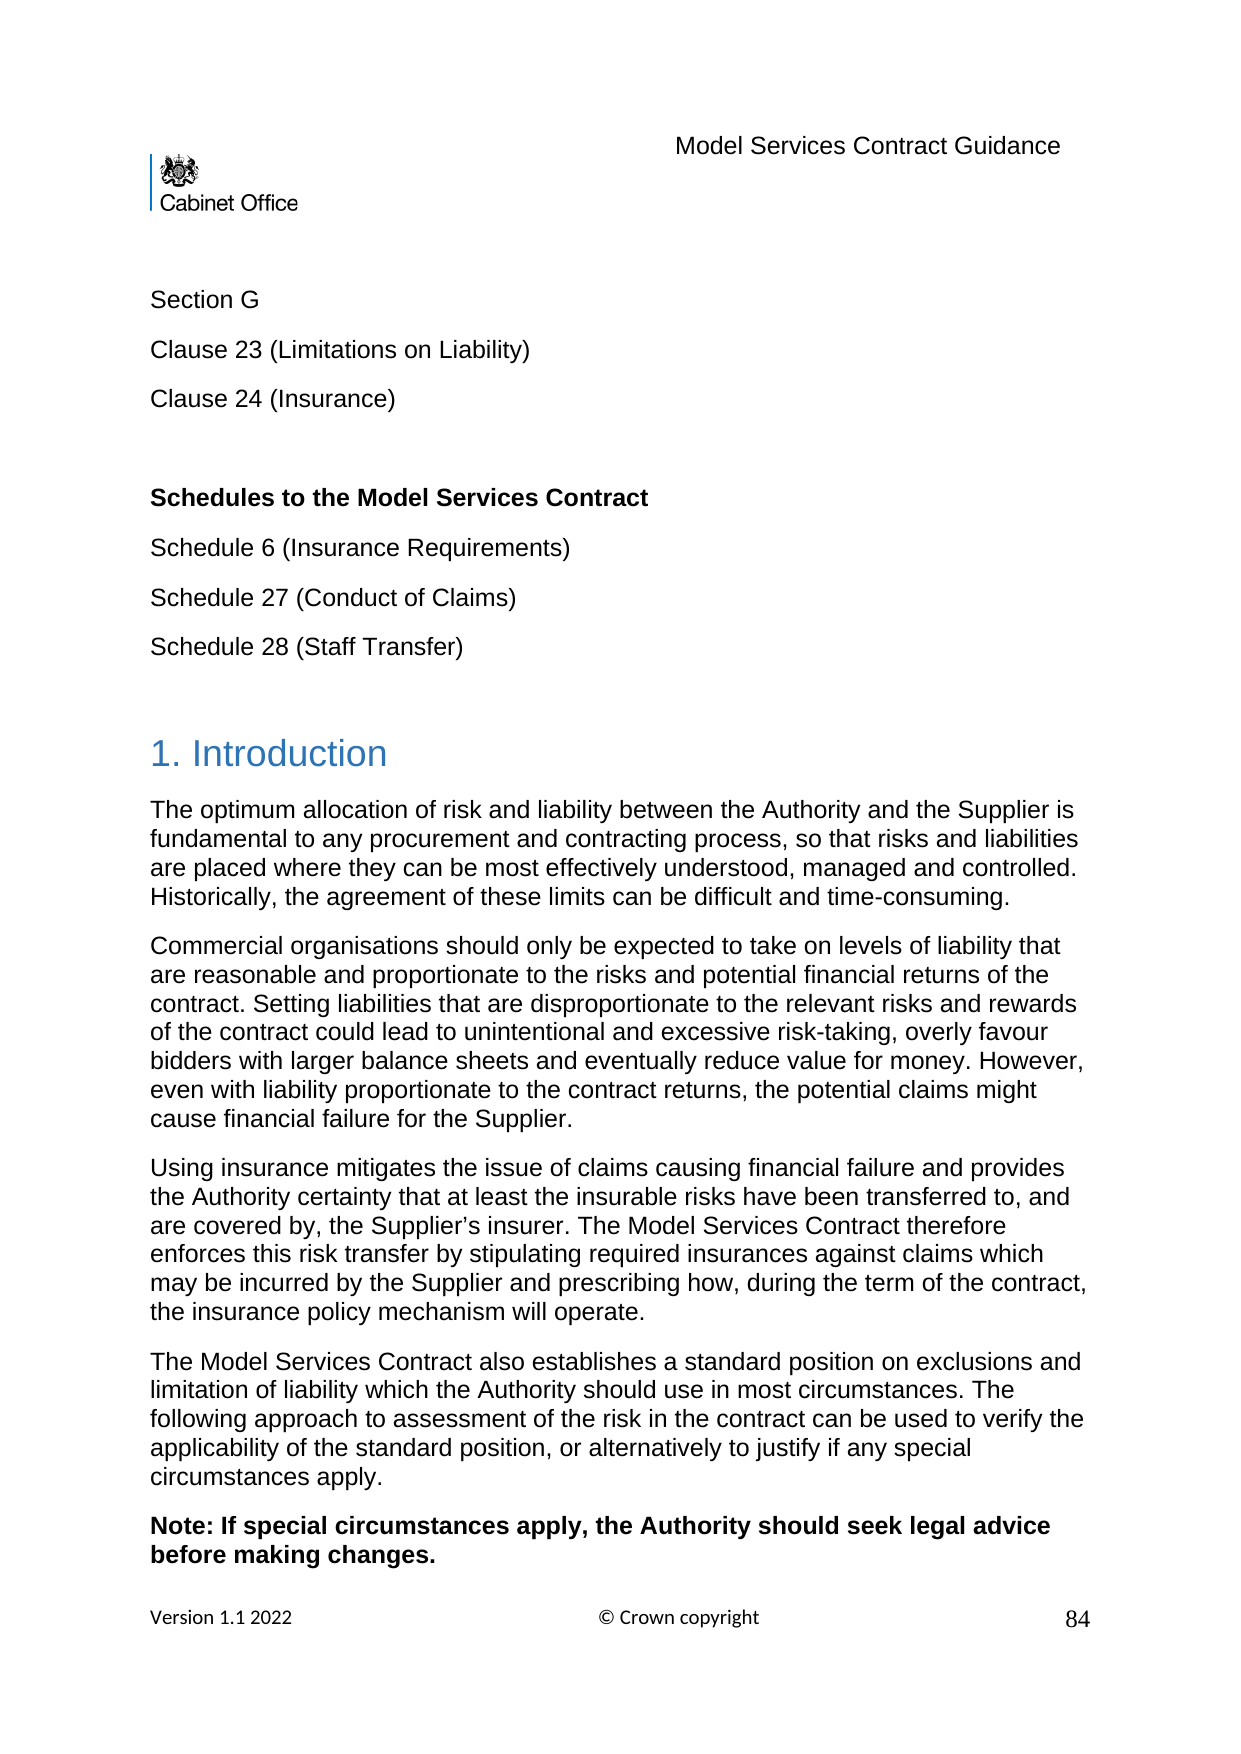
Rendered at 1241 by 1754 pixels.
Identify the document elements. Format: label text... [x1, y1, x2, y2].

text Schedule 28 (Staff Transfer) [150, 632, 1090, 661]
text Schedule 27 (Conduct of Claims) [150, 583, 1090, 611]
text Schedule 6 (Insurance Requirements) [150, 533, 1090, 562]
text Commercial organisations should only be expected to take on levels of liability that are reasonable and proportionate to the risks and potential financial returns of the contract. Setting liabilities that are disproportionate to the relevant risks and rewards of the contract could lead to unintentional and excessive risk-taking, overly favour bidders with larger balance sheets and eventually reduce value for money. However, even with liability proportionate to the contract returns, the potential claims might cause financial failure for the Supplier. [150, 931, 1090, 1132]
text Schedules to the Model Services Contract [150, 483, 1090, 512]
text The optimum allocation of risk and liability between the Authority and the Supplier is fundamental to any procurement and contracting process, so that risks and liabilities are placed where they can be most effectively understood, managed and controlled. Historically, the agreement of these limits can be difficult and time-consuming. [150, 795, 1090, 910]
text Using insurance mitigates the issue of claims causing financial failure and provides the Authority certainty that at least the insurable risks have been transferred to, and are covered by, the Supplier’s insurer. The Model Services Contract therefore enforces this risk transfer by stipulating required insurances against claims which may be incurred by the Supplier and prescribing how, during the term of the contract, the insurance policy mechanism will operate. [150, 1153, 1090, 1326]
text Note: If special circumstances apply, the Authority should seek legal advice before making changes. [150, 1511, 1090, 1569]
text Clause 24 (Insurance) [150, 384, 1090, 413]
text The Model Services Contract also establishes a standard position on exclusions and limitation of liability which the Authority should use in most circumstances. The following approach to assessment of the risk in the contract can be used to verify the applicability of the standard position, or alternatively to justify if any special circumstances apply. [150, 1347, 1090, 1490]
text Clause 23 (Limitations on Liability) [150, 335, 1090, 363]
text 1. Introduction [150, 731, 1090, 774]
text Section G [150, 285, 1090, 314]
